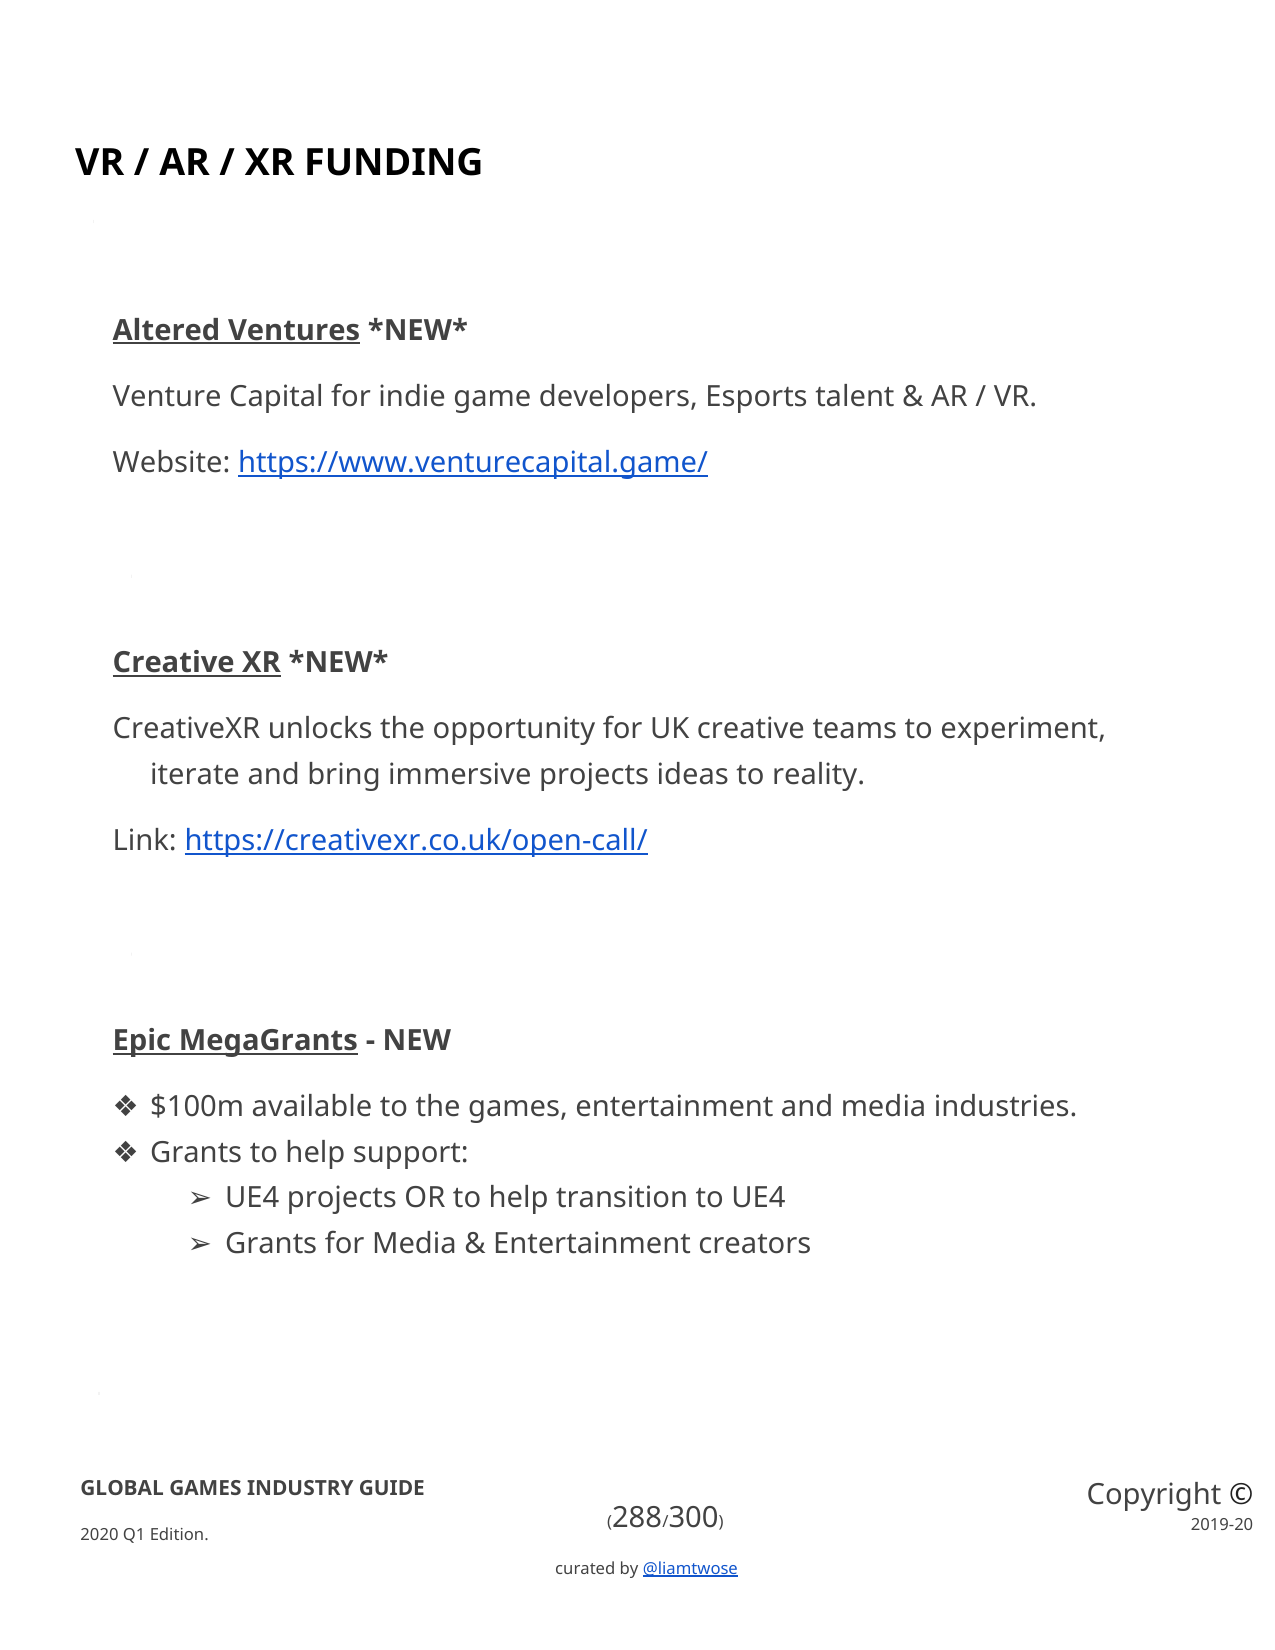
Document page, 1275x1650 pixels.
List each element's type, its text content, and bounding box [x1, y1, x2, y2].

text Venture Capital for indie game developers, Esports talent & AR / VR. [112, 375, 1200, 415]
list $100m available to the games, entertainment and media industries. [112, 1086, 1200, 1125]
text Creative XR *NEW* [112, 641, 1200, 681]
text Link: https://creativexr.co.uk/open-call/ [112, 820, 1200, 859]
text Epic MegaGrants - NEW [112, 1019, 1200, 1059]
text CreativeXR unlocks the opportunity for UK creative teams to experiment, iterate and bring immersive projects ideas to reality. [112, 708, 1200, 793]
list Grants for Media & Entertainment creators [187, 1222, 1200, 1262]
subtitle VR / AR / XR FUNDING [75, 136, 1200, 187]
list UE4 projects OR to help transition to UE4 [187, 1177, 1200, 1216]
list Grants to help support: [112, 1131, 1200, 1171]
text Website: https://www.venturecapital.game/ [112, 442, 1200, 481]
text Altered Ventures *NEW* [112, 309, 1200, 348]
